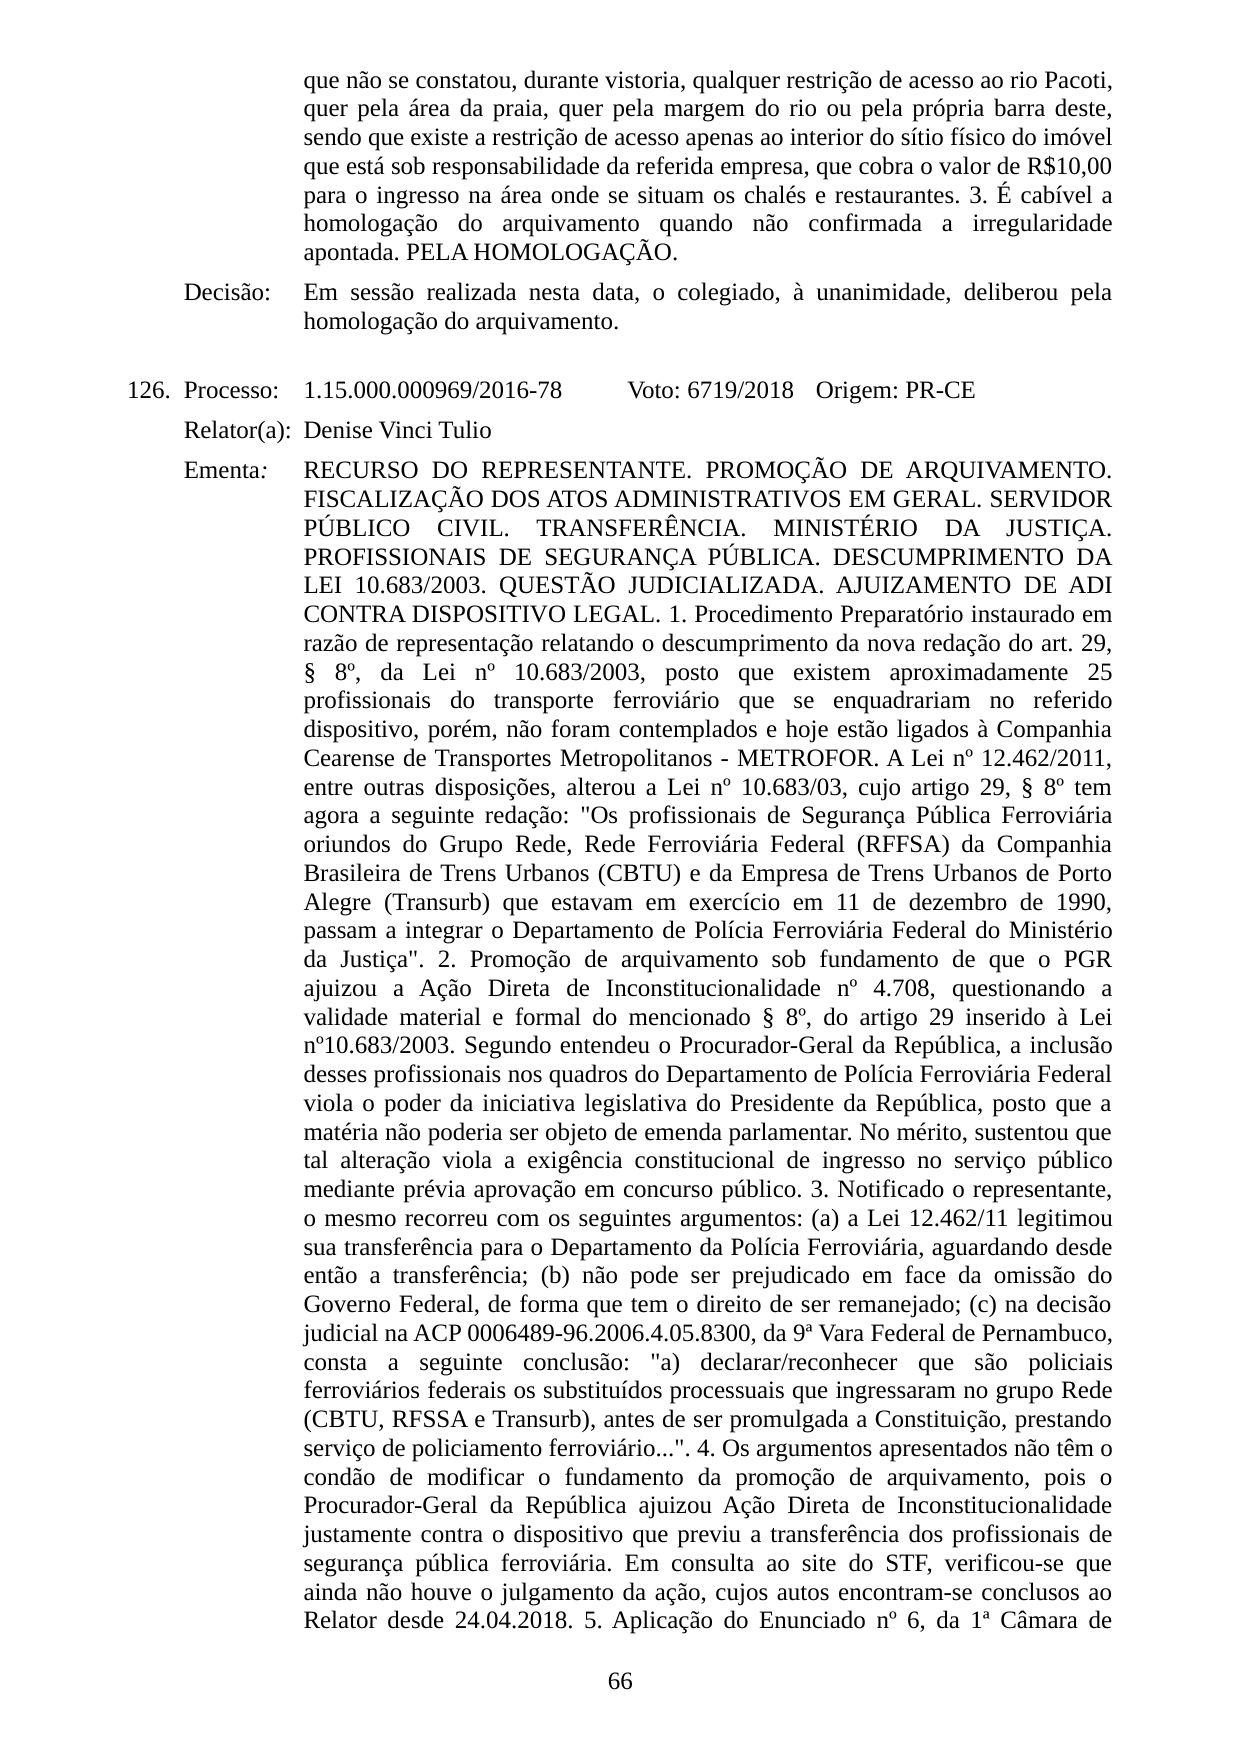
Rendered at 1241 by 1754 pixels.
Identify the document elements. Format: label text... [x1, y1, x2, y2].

table_header Voto: 6719/2018 [621, 370, 810, 410]
table_header Origem: PR-CE [810, 370, 1119, 410]
table_cell [121, 450, 178, 1640]
table_cell RECURSO DO REPRESENTANTE. PROMOÇÃO DE ARQUIVAMENTO. FISCALIZAÇÃO DOS ATOS ADMINISTRATIVOS EM GERAL. SERVIDOR PÚBLICO CIVIL. TRANSFERÊNCIA. MINISTÉRIO DA JUSTIÇA. PROFISSIONAIS DE SEGURANÇA PÚBLICA. DESCUMPRIMENTO DA LEI 10.683/2003. QUESTÃO JUDICIALIZADA. AJUIZAMENTO DE ADI CONTRA DISPOSITIVO LEGAL. 1. Procedimento Preparatório instaurado em razão de representação relatando o descumprimento da nova redação do art. 29, § 8º, da Lei nº 10.683/2003, posto que existem aproximadamente 25 profissionais do transporte ferroviário que se enquadrariam no referido dispositivo, porém, não foram contemplados e hoje estão ligados à Companhia Cearense de Transportes Metropolitanos - METROFOR. A Lei nº 12.462/2011, entre outras disposições, alterou a Lei nº 10.683/03, cujo artigo 29, § 8º tem agora a seguinte redação: "Os profissionais de Segurança Pública Ferroviária oriundos do Grupo Rede, Rede Ferroviária Federal (RFFSA) da Companhia Brasileira de Trens Urbanos (CBTU) e da Empresa de Trens Urbanos de Porto Alegre (Transurb) que estavam em exercício em 11 de dezembro de 1990, passam a integrar o Departamento de Polícia Ferroviária Federal do Ministério da Justiça". 2. Promoção de arquivamento sob fundamento de que o PGR ajuizou a Ação Direta de Inconstitucionalidade nº 4.708, questionando a validade material e formal do mencionado § 8º, do artigo 29 inserido à Lei nº10.683/2003. Segundo entendeu o Procurador-Geral da República, a inclusão desses profissionais nos quadros do Departamento de Polícia Ferroviária Federal viola o poder da iniciativa legislativa do Presidente da República, posto que a matéria não poderia ser objeto de emenda parlamentar. No mérito, sustentou que tal alteração viola a exigência constitucional de ingresso no serviço público mediante prévia aprovação em concurso público. 3. Notificado o representante, o mesmo recorreu com os seguintes argumentos: (a) a Lei 12.462/11 legitimou sua transferência para o Departamento da Polícia Ferroviária, aguardando desde então a transferência; (b) não pode ser prejudicado em face da omissão do Governo Federal, de forma que tem o direito de ser remanejado; (c) na decisão judicial na ACP 0006489-96.2006.4.05.8300, da 9ª Vara Federal de Pernambuco, consta a seguinte conclusão: "a) declarar/reconhecer que são policiais ferroviários federais os substituídos processuais que ingressaram no grupo Rede (CBTU, RFSSA e Transurb), antes de ser promulgada a Constituição, prestando serviço de policiamento ferroviário...". 4. Os argumentos apresentados não têm o condão de modificar o fundamento da promoção de arquivamento, pois o Procurador-Geral da República ajuizou Ação Direta de Inconstitucionalidade justamente contra o dispositivo que previu a transferência dos profissionais de segurança pública ferroviária. Em consulta ao site do STF, verificou-se que ainda não houve o julgamento da ação, cujos autos encontram-se conclusos ao Relator desde 24.04.2018. 5. Aplicação do Enunciado nº 6, da 1ª Câmara de [298, 450, 1119, 1640]
table_header 126. [121, 370, 178, 410]
table_header Processo: [178, 370, 298, 410]
table_cell que não se constatou, durante vistoria, qualquer restrição de acesso ao rio Pacoti, quer pela área da praia, quer pela margem do rio ou pela própria barra deste, sendo que existe a restrição de acesso apenas ao interior do sítio físico do imóvel que está sob responsabilidade da referida empresa, que cobra o valor de R$10,00 para o ingresso na área onde se situam os chalés e restaurantes. 3. É cabível a homologação do arquivamento quando não confirmada a irregularidade apontada. PELA HOMOLOGAÇÃO. [298, 59, 1119, 272]
table_cell Denise Vinci Tulio [298, 410, 1119, 450]
table_header 1.15.000.000969/2016-78 [298, 370, 621, 410]
table_cell [121, 59, 178, 272]
table_cell [121, 410, 178, 450]
table_cell Ementa: [178, 450, 298, 1640]
table_cell Relator(a): [178, 410, 298, 450]
table_cell Decisão: [178, 272, 298, 341]
table_cell [121, 272, 178, 341]
table_cell Em sessão realizada nesta data, o colegiado, à unanimidade, deliberou pela homologação do arquivamento. [298, 272, 1119, 341]
table_cell [178, 59, 298, 272]
